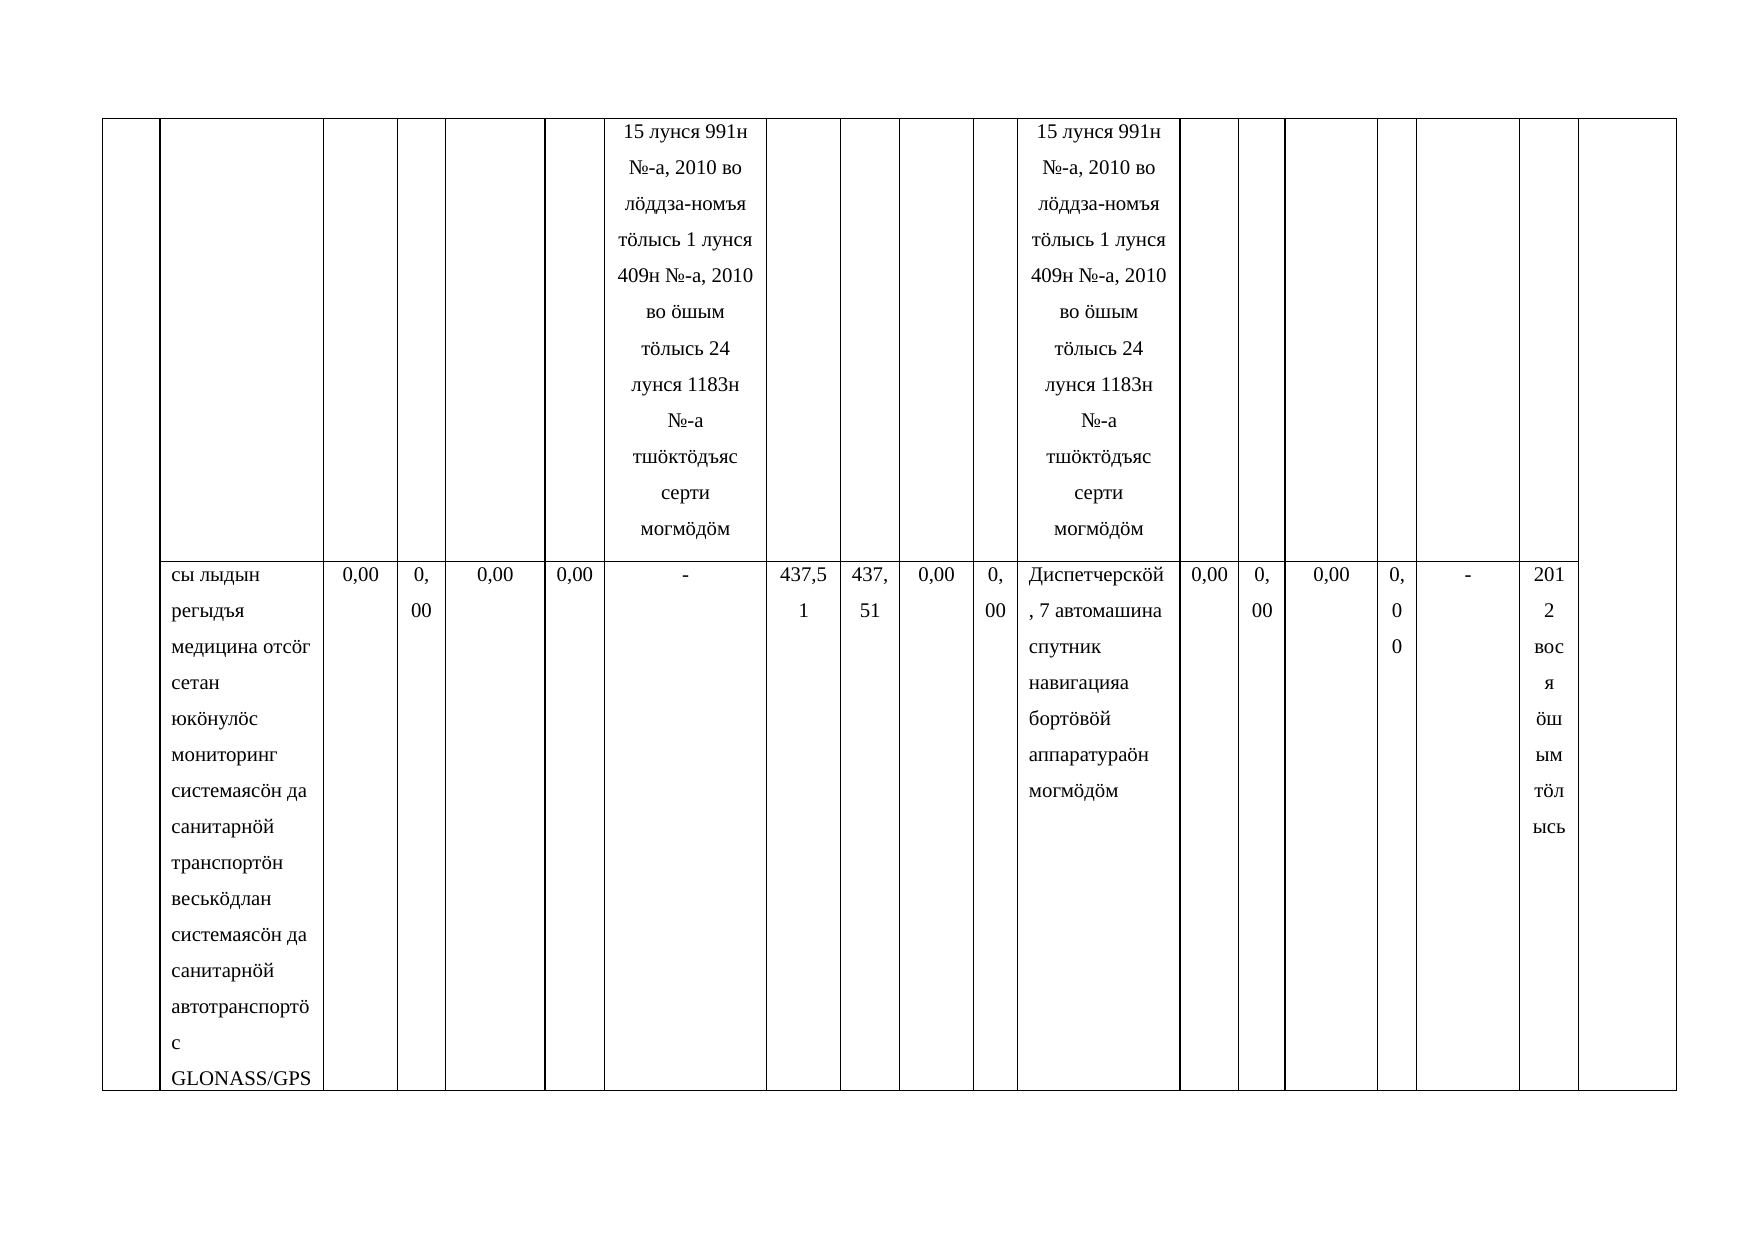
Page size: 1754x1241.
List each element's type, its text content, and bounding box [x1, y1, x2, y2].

table_cell 0,00 [900, 562, 973, 1090]
table_cell [1286, 119, 1377, 561]
table_cell 0,00 [1286, 562, 1377, 1090]
table_cell 2012 вося ӧшым тӧлысь [1520, 562, 1578, 1090]
table_cell 0,00 [1239, 562, 1284, 1090]
table_cell 0,00 [1378, 562, 1416, 1090]
table_cell - [1417, 562, 1519, 1090]
table_cell [900, 119, 973, 561]
table_cell [974, 119, 1017, 561]
table_cell [767, 119, 840, 561]
table_cell [546, 119, 604, 561]
table_cell 0,00 [974, 562, 1017, 1090]
table_cell [1579, 119, 1676, 1090]
table_cell 0,00 [446, 562, 544, 1090]
table_cell [1181, 119, 1238, 561]
table_cell 15 лунся 991н №-а, 2010 во лӧддза-номъя тӧлысь 1 лунся 409н №-а, 2010 во ӧшым тӧлысь 24 лунся 1183н №-а тшӧктӧдъяс серти могмӧдӧм [1018, 119, 1179, 561]
table_cell [841, 119, 899, 561]
table_cell 0,00 [324, 562, 397, 1090]
table_cell [398, 119, 445, 561]
table_cell [1520, 119, 1578, 561]
table_cell [161, 119, 323, 561]
table_cell - [1417, 119, 1519, 561]
table_cell [324, 119, 397, 561]
table_cell сы лыдын регыдъя медицина отсӧг сетан юкӧнулӧс мониторинг системаясӧн да санитарнӧй транспортӧн веськӧдлан системаясӧн да санитарнӧй автотранспортӧс GLONASS/GPS [161, 562, 323, 1090]
table_cell 437,51 [767, 562, 840, 1090]
table_cell 0,00 [1181, 562, 1238, 1090]
table_cell 437,51 [841, 562, 899, 1090]
table_cell 15 лунся 991н №-а, 2010 во лӧддза-номъя тӧлысь 1 лунся 409н №-а, 2010 во ӧшым тӧлысь 24 лунся 1183н №-а тшӧктӧдъяс серти могмӧдӧм [605, 119, 766, 561]
table_cell Диспетчерскӧй, 7 автомашина спутник навигацияа бортӧвӧй аппаратураӧн могмӧдӧм [1018, 562, 1179, 1090]
table_cell [446, 119, 544, 561]
table_cell 0,00 [546, 562, 604, 1090]
table_cell [1378, 119, 1416, 561]
table_cell 0,00 [398, 562, 445, 1090]
table_cell - [605, 562, 766, 1090]
table_cell [103, 119, 159, 1090]
table_cell [1239, 119, 1284, 561]
